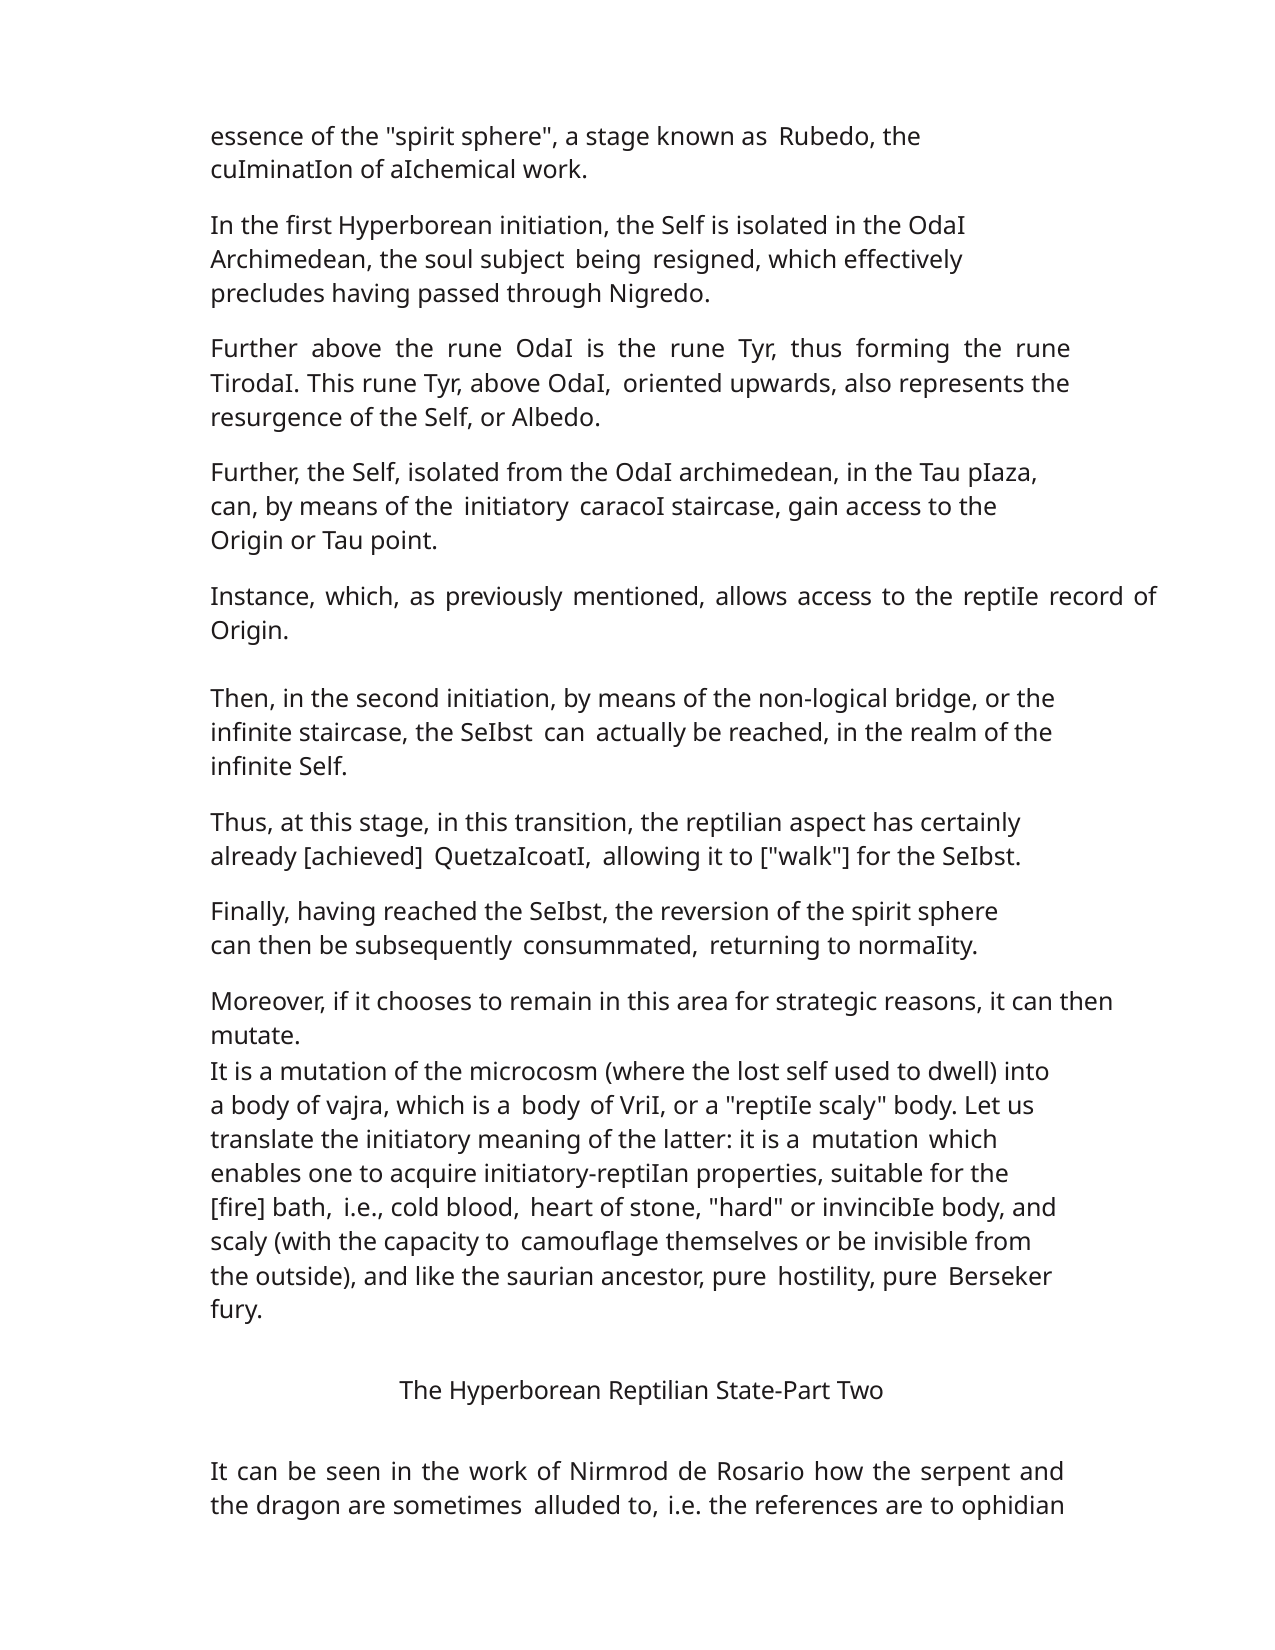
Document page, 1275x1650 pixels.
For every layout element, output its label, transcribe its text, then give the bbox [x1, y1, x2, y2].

text Thus, at this stage, in this transition, the reptilian aspect has certainly already [achieved] QuetzaIcoatI, allowing it to ["walk"] for the SeIbst. [210, 804, 1044, 872]
text The Hyperborean Reptilian State-Part Two [134, 1373, 1149, 1407]
text Moreover, if it chooses to remain in this area for strategic reasons, it can then mutate. [210, 983, 1157, 1051]
text Further, the Self, isolated from the OdaI archimedean, in the Tau pIaza, can, by means of the initiatory caracoI staircase, gain access to the Origin or Tau point. [210, 455, 1044, 557]
text In the first Hyperborean initiation, the Self is isolated in the OdaI Archimedean, the soul subject being resigned, which effectively precludes having passed through Nigredo. [210, 208, 1044, 310]
text Then, in the second initiation, by means of the non-logical bridge, or the infinite staircase, the SeIbst can actually be reached, in the realm of the infinite Self. [210, 681, 1066, 783]
text Finally, having reached the SeIbst, the reversion of the spirit sphere can then be subsequently consummated, returning to normaIity. [210, 894, 1044, 962]
text It is a mutation of the microcosm (where the lost self used to dwell) into a body of vajra, which is a body of VriI, or a "reptiIe scaly" body. Let us translate the initiatory meaning of the latter: it is a mutation which enables one to acquire initiatory-reptiIan properties, suitable for the [fire] bath, i.e., cold blood, heart of stone, "hard" or invincibIe body, and scaly (with the capacity to camouflage themselves or be invisible from the outside), and like the saurian ancestor, pure hostility, pure Berseker fury. [210, 1054, 1064, 1326]
text Further above the rune OdaI is the rune Tyr, thus forming the rune TirodaI. This rune Tyr, above OdaI, oriented upwards, also represents the resurgence of the Self, or Albedo. [210, 331, 1071, 433]
text essence of the "spirit sphere", a stage known as Rubedo, the cuIminatIon of aIchemical work. [210, 118, 1044, 186]
text Instance, which, as previously mentioned, allows access to the reptiIe record of Origin. [210, 578, 1157, 646]
text It can be seen in the work of Nirmrod de Rosario how the serpent and the dragon are sometimes alluded to, i.e. the references are to ophidian [210, 1454, 1066, 1522]
